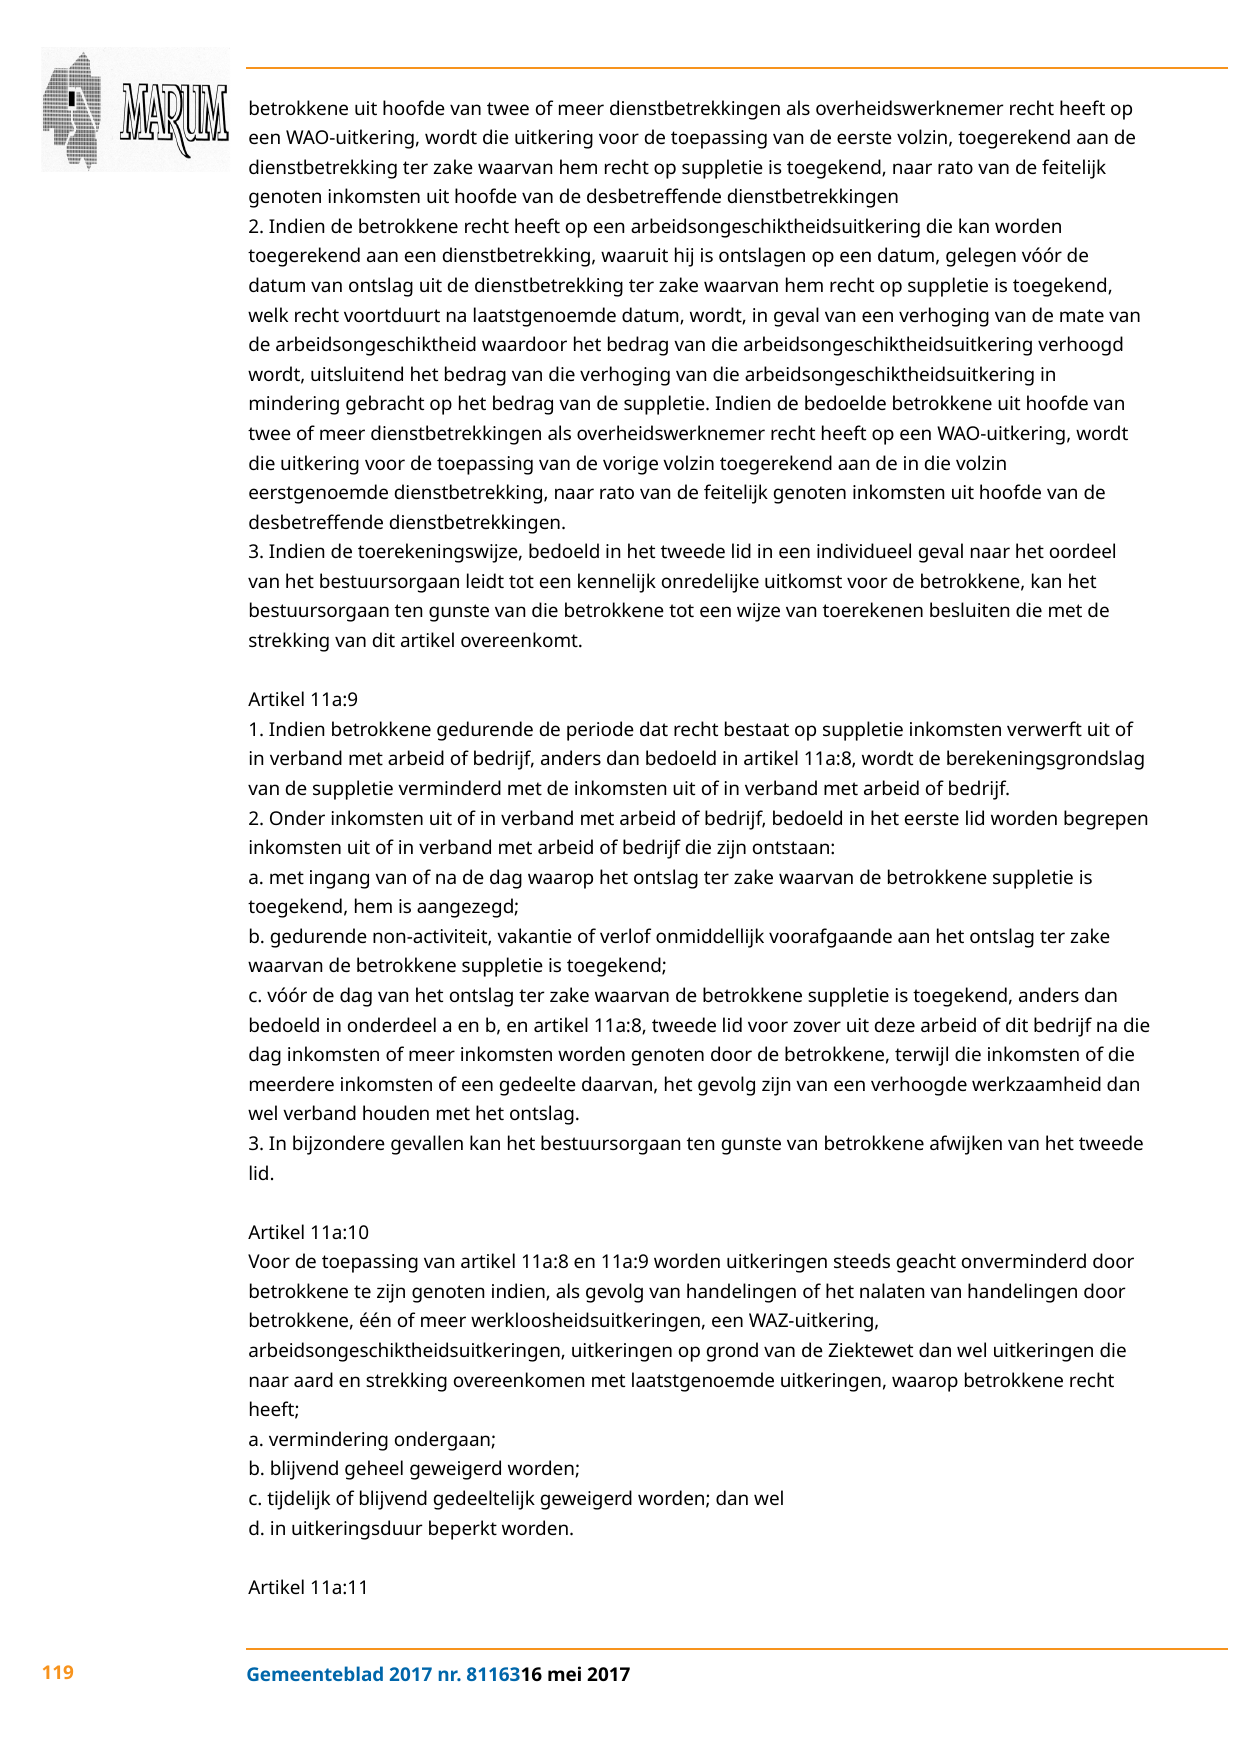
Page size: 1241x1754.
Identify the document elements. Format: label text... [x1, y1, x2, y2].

text d. in uitkeringsduur beperkt worden. [248, 1515, 1152, 1541]
text a. met ingang van of na de dag waarop het ontslag ter zake waarvan de betrokkene suppletie is toegekend, hem is aangezegd; [248, 864, 1152, 919]
text Artikel 11a:10 [248, 1219, 1152, 1245]
text a. vermindering ondergaan; [248, 1426, 1152, 1452]
text 3. Indien de toerekeningswijze, bedoeld in het tweede lid in een individueel geval naar het oordeel van het bestuursorgaan leidt tot een kennelijk onredelijke uitkomst voor de betrokkene, kan het bestuursorgaan ten gunste van die betrokkene tot een wijze van toerekenen besluiten die met de strekking van dit artikel overeenkomt. [248, 538, 1152, 653]
text c. tijdelijk of blijvend gedeeltelijk geweigerd worden; dan wel [248, 1485, 1152, 1511]
text c. vóór de dag van het ontslag ter zake waarvan de betrokkene suppletie is toegekend, anders dan bedoeld in onderdeel a en b, en artikel 11a:8, tweede lid voor zover uit deze arbeid of dit bedrijf na die dag inkomsten of meer inkomsten worden genoten door de betrokkene, terwijl die inkomsten of die meerdere inkomsten of een gedeelte daarvan, het gevolg zijn van een verhoogde werkzaamheid dan wel verband houden met het ontslag. [248, 982, 1152, 1126]
text Artikel 11a:11 [248, 1574, 1152, 1600]
text Artikel 11a:9 [248, 686, 1152, 712]
text Voor de toepassing van artikel 11a:8 en 11a:9 worden uitkeringen steeds geacht onverminderd door betrokkene te zijn genoten indien, als gevolg van handelingen of het nalaten van handelingen door betrokkene, één of meer werkloosheidsuitkeringen, een WAZ-uitkering, arbeidsongeschiktheidsuitkeringen, uitkeringen op grond van de Ziektewet dan wel uitkeringen die naar aard en strekking overeenkomen met laatstgenoemde uitkeringen, waarop betrokkene recht heeft; [248, 1248, 1152, 1422]
text b. blijvend geheel geweigerd worden; [248, 1456, 1152, 1481]
text 1. Indien betrokkene gedurende de periode dat recht bestaat op suppletie inkomsten verwerft uit of in verband met arbeid of bedrijf, anders dan bedoeld in artikel 11a:8, wordt de berekeningsgrondslag van de suppletie verminderd met de inkomsten uit of in verband met arbeid of bedrijf. [248, 716, 1152, 801]
text betrokkene uit hoofde van twee of meer dienstbetrekkingen als overheidswerknemer recht heeft op een WAO-uitkering, wordt die uitkering voor de toepassing van de eerste volzin, toegerekend aan de dienstbetrekking ter zake waarvan hem recht op suppletie is toegekend, naar rato van de feitelijk genoten inkomsten uit hoofde van de desbetreffende dienstbetrekkingen [248, 95, 1152, 209]
text 2. Onder inkomsten uit of in verband met arbeid of bedrijf, bedoeld in het eerste lid worden begrepen inkomsten uit of in verband met arbeid of bedrijf die zijn ontstaan: [248, 805, 1152, 860]
picture [41, 47, 231, 172]
text b. gedurende non-activiteit, vakantie of verlof onmiddellijk voorafgaande aan het ontslag ter zake waarvan de betrokkene suppletie is toegekend; [248, 923, 1152, 978]
text 3. In bijzondere gevallen kan het bestuursorgaan ten gunste van betrokkene afwijken van het tweede lid. [248, 1130, 1152, 1186]
text 2. Indien de betrokkene recht heeft op een arbeidsongeschiktheidsuitkering die kan worden toegerekend aan een dienstbetrekking, waaruit hij is ontslagen op een datum, gelegen vóór de datum van ontslag uit de dienstbetrekking ter zake waarvan hem recht op suppletie is toegekend, welk recht voortduurt na laatstgenoemde datum, wordt, in geval van een verhoging van de mate van de arbeidsongeschiktheid waardoor het bedrag van die arbeidsongeschiktheidsuitkering verhoogd wordt, uitsluitend het bedrag van die verhoging van die arbeidsongeschiktheidsuitkering in mindering gebracht op het bedrag van de suppletie. Indien de bedoelde betrokkene uit hoofde van twee of meer dienstbetrekkingen als overheidswerknemer recht heeft op een WAO-uitkering, wordt die uitkering voor de toepassing van de vorige volzin toegerekend aan de in die volzin eerstgenoemde dienstbetrekking, naar rato van de feitelijk genoten inkomsten uit hoofde van de desbetreffende dienstbetrekkingen. [248, 213, 1152, 535]
